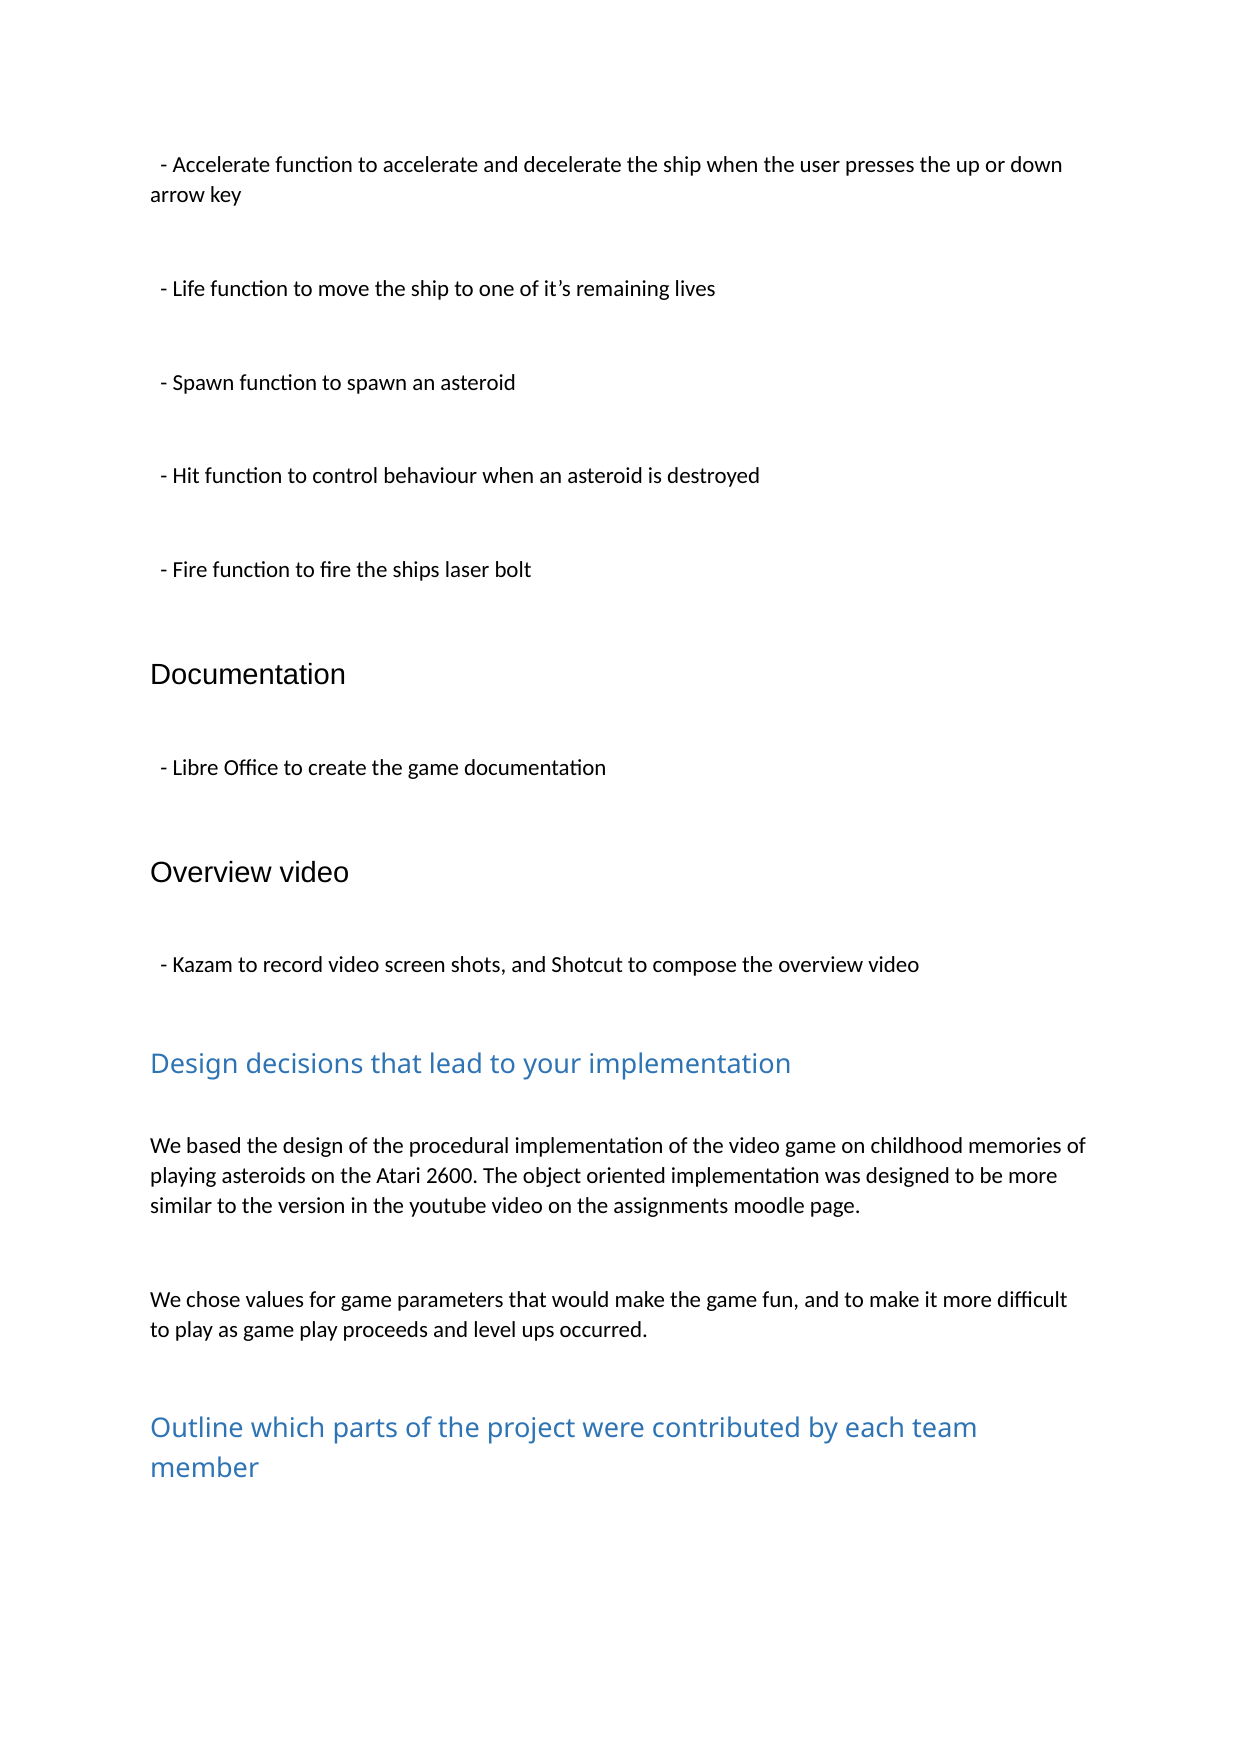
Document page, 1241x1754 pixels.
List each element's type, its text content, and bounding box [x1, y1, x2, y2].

subtitle Documentation [150, 657, 1090, 691]
text - Fire function to fire the ships laser bolt [150, 555, 1090, 583]
text - Life function to move the ship to one of it’s remaining lives [150, 274, 1090, 302]
text We based the design of the procedural implementation of the video game on childhood memories of playing asteroids on the Atari 2600. The object oriented implementation was designed to be more similar to the version in the youtube video on the assignments moodle page. [150, 1131, 1090, 1219]
text - Libre Office to create the game documentation [150, 753, 1090, 781]
text - Accelerate function to accelerate and decelerate the ship when the user presses the up or down arrow key [150, 150, 1090, 208]
subtitle Outline which parts of the project were contributed by each team member [150, 1409, 1090, 1486]
text - Hit function to control behaviour when an asteroid is destroyed [150, 461, 1090, 489]
subtitle Design decisions that lead to your implementation [150, 1044, 1090, 1081]
text We chose values for game parameters that would make the game fun, and to make it more difficult to play as game play proceeds and level ups occurred. [150, 1285, 1090, 1343]
text - Spawn function to spawn an asteroid [150, 368, 1090, 396]
text - Kazam to record video screen shots, and Shotcut to compose the overview video [150, 950, 1090, 978]
subtitle Overview video [150, 855, 1090, 888]
